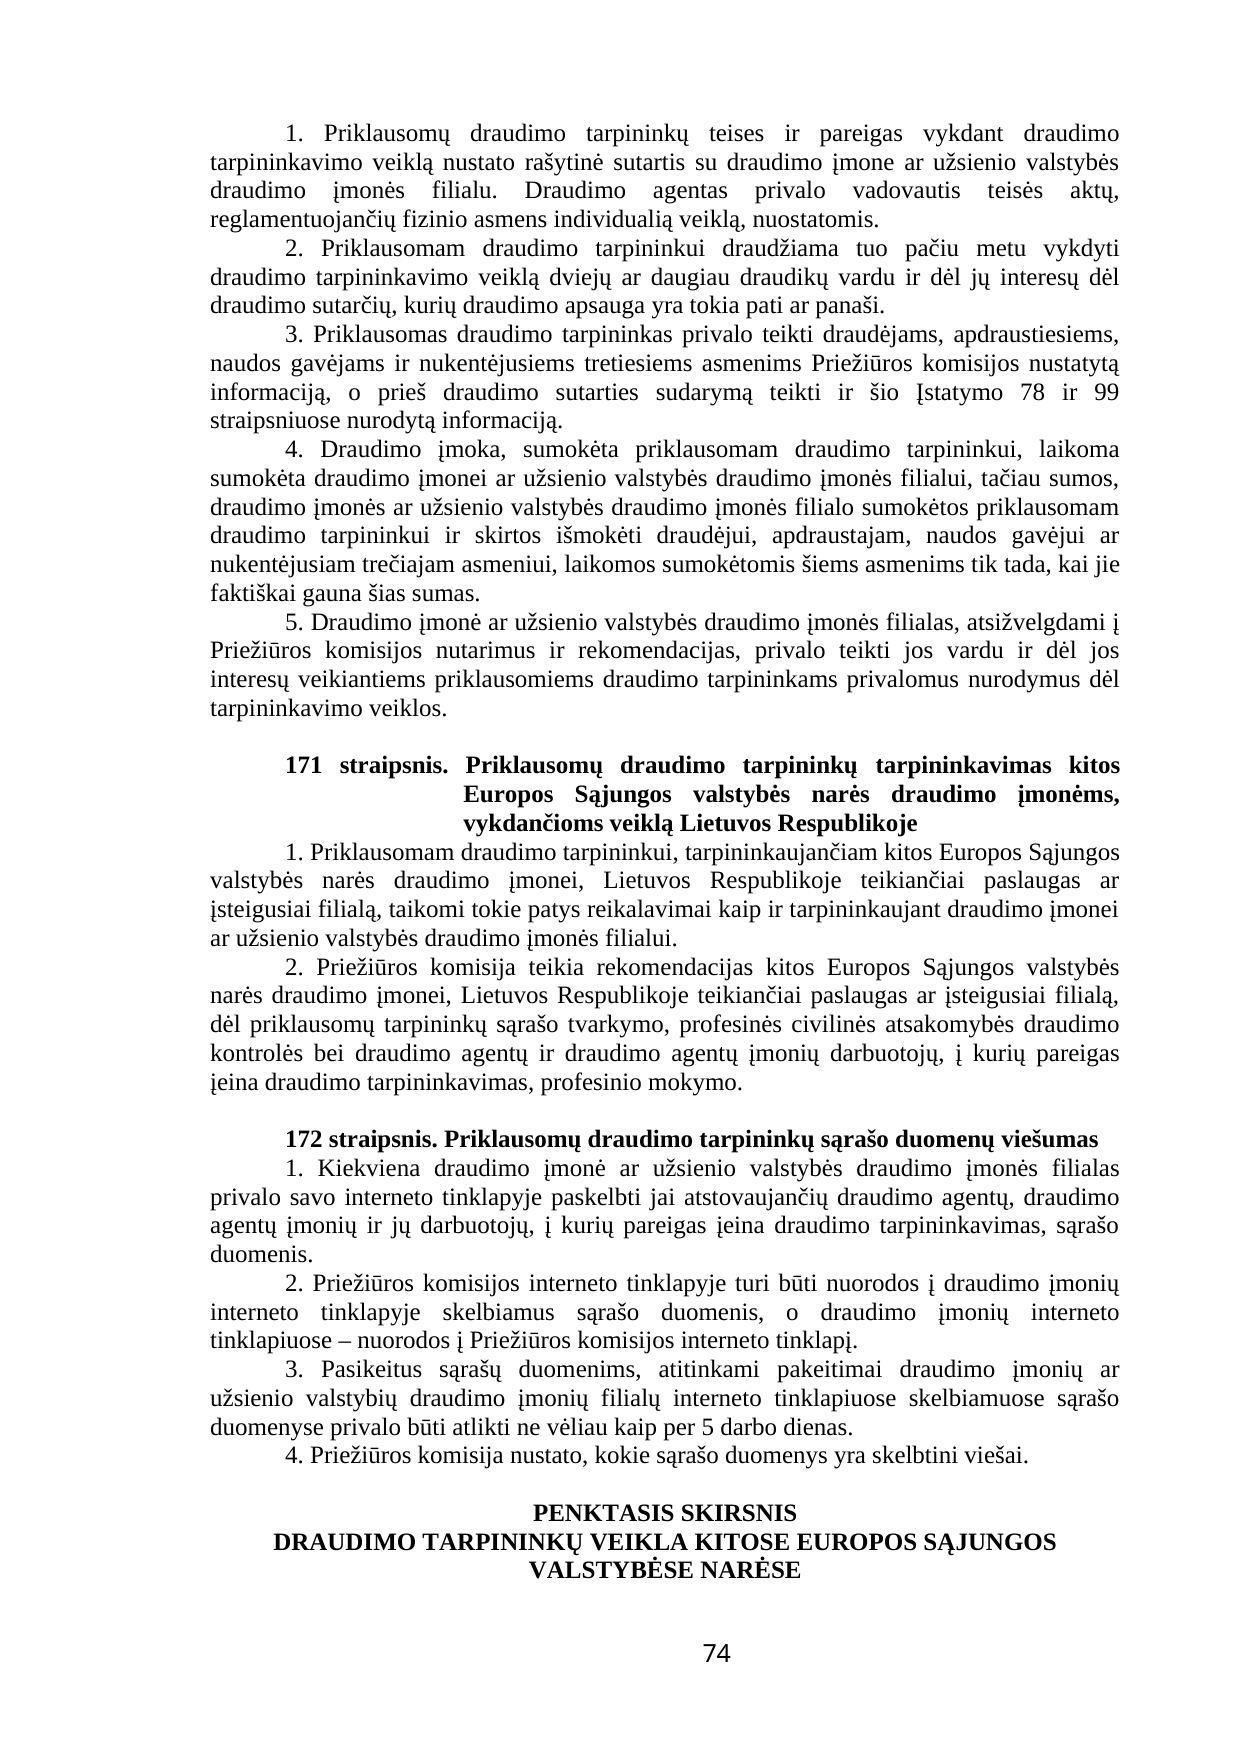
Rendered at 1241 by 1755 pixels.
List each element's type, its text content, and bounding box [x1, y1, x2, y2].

text 2. Priežiūros komisijos interneto tinklapyje turi būti nuorodos į draudimo įmonių interneto tinklapyje skelbiamus sąrašo duomenis, o draudimo įmonių interneto tinklapiuose – nuorodos į Priežiūros komisijos interneto tinklapį. [210, 1268, 1120, 1354]
text 3. Priklausomas draudimo tarpininkas privalo teikti draudėjams, apdraustiesiems, naudos gavėjams ir nukentėjusiems tretiesiems asmenims Priežiūros komisijos nustatytą informaciją, o prieš draudimo sutarties sudarymą teikti ir šio Įstatymo 78 ir 99 straipsniuose nurodytą informaciją. [210, 319, 1120, 434]
text 172 straipsnis. Priklausomų draudimo tarpininkų sąrašo duomenų viešumas [285, 1124, 1120, 1153]
text 1. Kiekviena draudimo įmonė ar užsienio valstybės draudimo įmonės filialas privalo savo interneto tinklapyje paskelbti jai atstovaujančių draudimo agentų, draudimo agentų įmonių ir jų darbuotojų, į kurių pareigas įeina draudimo tarpininkavimas, sąrašo duomenis. [210, 1153, 1120, 1268]
text 5. Draudimo įmonė ar užsienio valstybės draudimo įmonės filialas, atsižvelgdami į Priežiūros komisijos nutarimus ir rekomendacijas, privalo teikti jos vardu ir dėl jos interesų veikiantiems priklausomiems draudimo tarpininkams privalomus nurodymus dėl tarpininkavimo veiklos. [210, 607, 1120, 722]
text 4. Priežiūros komisija nustato, kokie sąrašo duomenys yra skelbtini viešai. [210, 1441, 1120, 1469]
text 4. Draudimo įmoka, sumokėta priklausomam draudimo tarpininkui, laikoma sumokėta draudimo įmonei ar užsienio valstybės draudimo įmonės filialui, tačiau sumos, draudimo įmonės ar užsienio valstybės draudimo įmonės filialo sumokėtos priklausomam draudimo tarpininkui ir skirtos išmokėti draudėjui, apdraustajam, naudos gavėjui ar nukentėjusiam trečiajam asmeniui, laikomos sumokėtomis šiems asmenims tik tada, kai jie faktiškai gauna šias sumas. [210, 434, 1120, 607]
text 3. Pasikeitus sąrašų duomenims, atitinkami pakeitimai draudimo įmonių ar užsienio valstybių draudimo įmonių filialų interneto tinklapiuose skelbiamuose sąrašo duomenyse privalo būti atlikti ne vėliau kaip per 5 darbo dienas. [210, 1354, 1120, 1441]
text 171 straipsnis. Priklausomų draudimo tarpininkų tarpininkavimas kitos Europos Sąjungos valstybės narės draudimo įmonėms, vykdančioms veiklą Lietuvos Respublikoje [285, 751, 1120, 837]
text PENKTASIS SKIRSNIS [210, 1498, 1120, 1527]
text 1. Priklausomų draudimo tarpininkų teises ir pareigas vykdant draudimo tarpininkavimo veiklą nustato rašytinė sutartis su draudimo įmone ar užsienio valstybės draudimo įmonės filialu. Draudimo agentas privalo vadovautis teisės aktų, reglamentuojančių fizinio asmens individualią veiklą, nuostatomis. [210, 118, 1120, 233]
text DRAUDIMO TARPININKŲ VEIKLA KITOSE Europos Sąjungos valstybėsE narėsE [210, 1527, 1120, 1584]
text 2. Priklausomam draudimo tarpininkui draudžiama tuo pačiu metu vykdyti draudimo tarpininkavimo veiklą dviejų ar daugiau draudikų vardu ir dėl jų interesų dėl draudimo sutarčių, kurių draudimo apsauga yra tokia pati ar panaši. [210, 233, 1120, 319]
text 2. Priežiūros komisija teikia rekomendacijas kitos Europos Sąjungos valstybės narės draudimo įmonei, Lietuvos Respublikoje teikiančiai paslaugas ar įsteigusiai filialą, dėl priklausomų tarpininkų sąrašo tvarkymo, profesinės civilinės atsakomybės draudimo kontrolės bei draudimo agentų ir draudimo agentų įmonių darbuotojų, į kurių pareigas įeina draudimo tarpininkavimas, profesinio mokymo. [210, 952, 1120, 1096]
text 1. Priklausomam draudimo tarpininkui, tarpininkaujančiam kitos Europos Sąjungos valstybės narės draudimo įmonei, Lietuvos Respublikoje teikiančiai paslaugas ar įsteigusiai filialą, taikomi tokie patys reikalavimai kaip ir tarpininkaujant draudimo įmonei ar užsienio valstybės draudimo įmonės filialui. [210, 837, 1120, 952]
